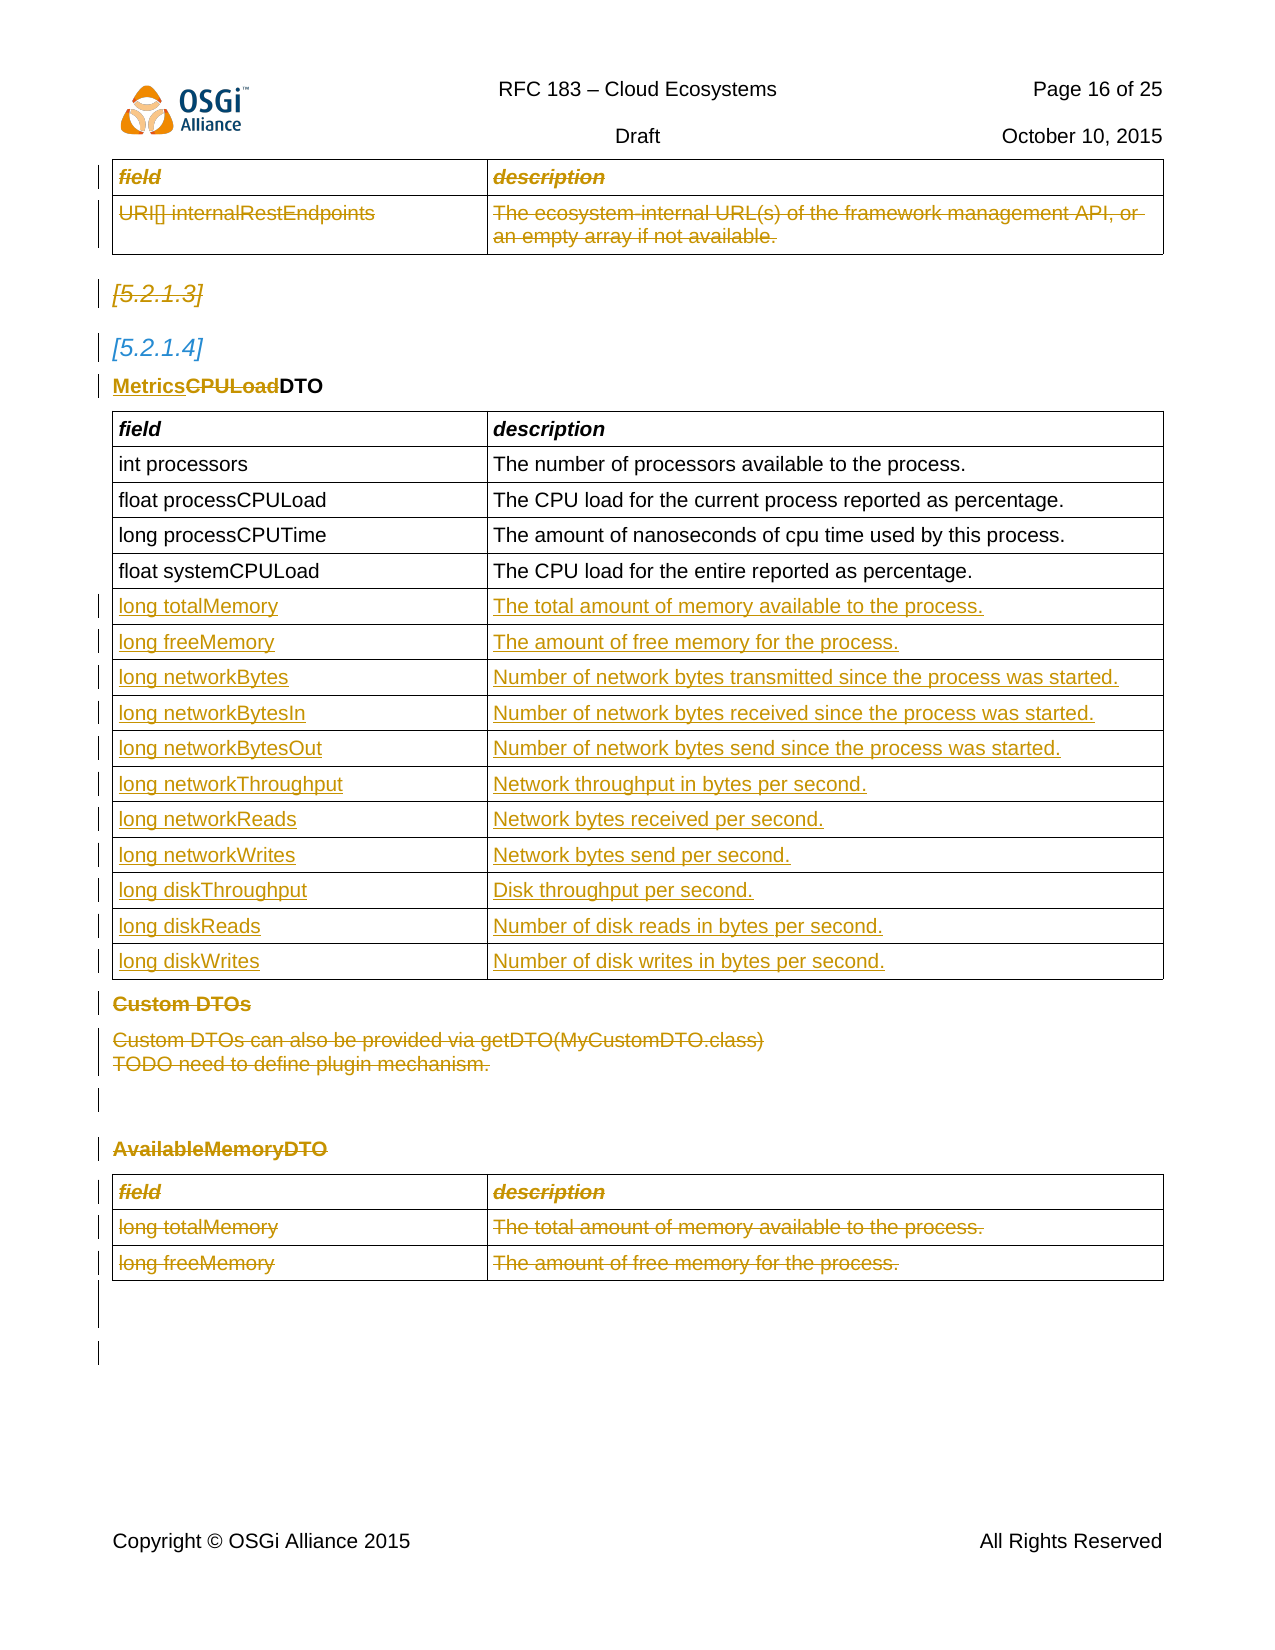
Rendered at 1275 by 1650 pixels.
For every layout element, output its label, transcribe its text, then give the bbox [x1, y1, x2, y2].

table_cell long freeMemory [113, 625, 487, 659]
table_cell Network bytes received per second. [488, 802, 1163, 837]
table_cell Number of network bytes send since the process was started. [488, 731, 1163, 766]
table_cell The CPU load for the current process reported as percentage. [488, 483, 1163, 517]
table_cell Number of network bytes received since the process was started. [488, 696, 1163, 730]
table_cell The total amount of memory available to the process. [488, 589, 1163, 624]
table_cell long diskReads [113, 909, 487, 943]
table_cell float processCPULoad [113, 483, 487, 517]
table_cell Disk throughput per second. [488, 873, 1163, 908]
table_cell The number of processors available to the process. [488, 447, 1163, 482]
table_cell long networkReads [113, 802, 487, 837]
table_cell long diskThroughput [113, 873, 487, 908]
table_cell long processCPUTime [113, 518, 487, 553]
table_cell Network throughput in bytes per second. [488, 767, 1163, 801]
picture [113, 78, 257, 142]
table_cell The amount of nanoseconds of cpu time used by this process. [488, 518, 1163, 553]
table_header description [488, 412, 1163, 446]
table_cell long networkThroughput [113, 767, 487, 801]
text MetricsDTO [112, 374, 1162, 398]
table_cell Number of disk reads in bytes per second. [488, 909, 1163, 943]
table_cell long diskWrites [113, 944, 487, 979]
table_cell Number of disk writes in bytes per second. [488, 944, 1163, 979]
table_cell The CPU load for the entire reported as percentage. [488, 554, 1163, 588]
table_cell int processors [113, 447, 487, 482]
table_cell long networkBytesIn [113, 696, 487, 730]
table_cell Network bytes send per second. [488, 838, 1163, 872]
table_cell long totalMemory [113, 589, 487, 624]
table_header field [113, 412, 487, 446]
table_cell long networkBytesOut [113, 731, 487, 766]
table_cell long networkBytes [113, 660, 487, 695]
table_cell float systemCPULoad [113, 554, 487, 588]
table_cell long networkWrites [113, 838, 487, 872]
table_cell The amount of free memory for the process. [488, 625, 1163, 659]
table_cell Number of network bytes transmitted since the process was started. [488, 660, 1163, 695]
